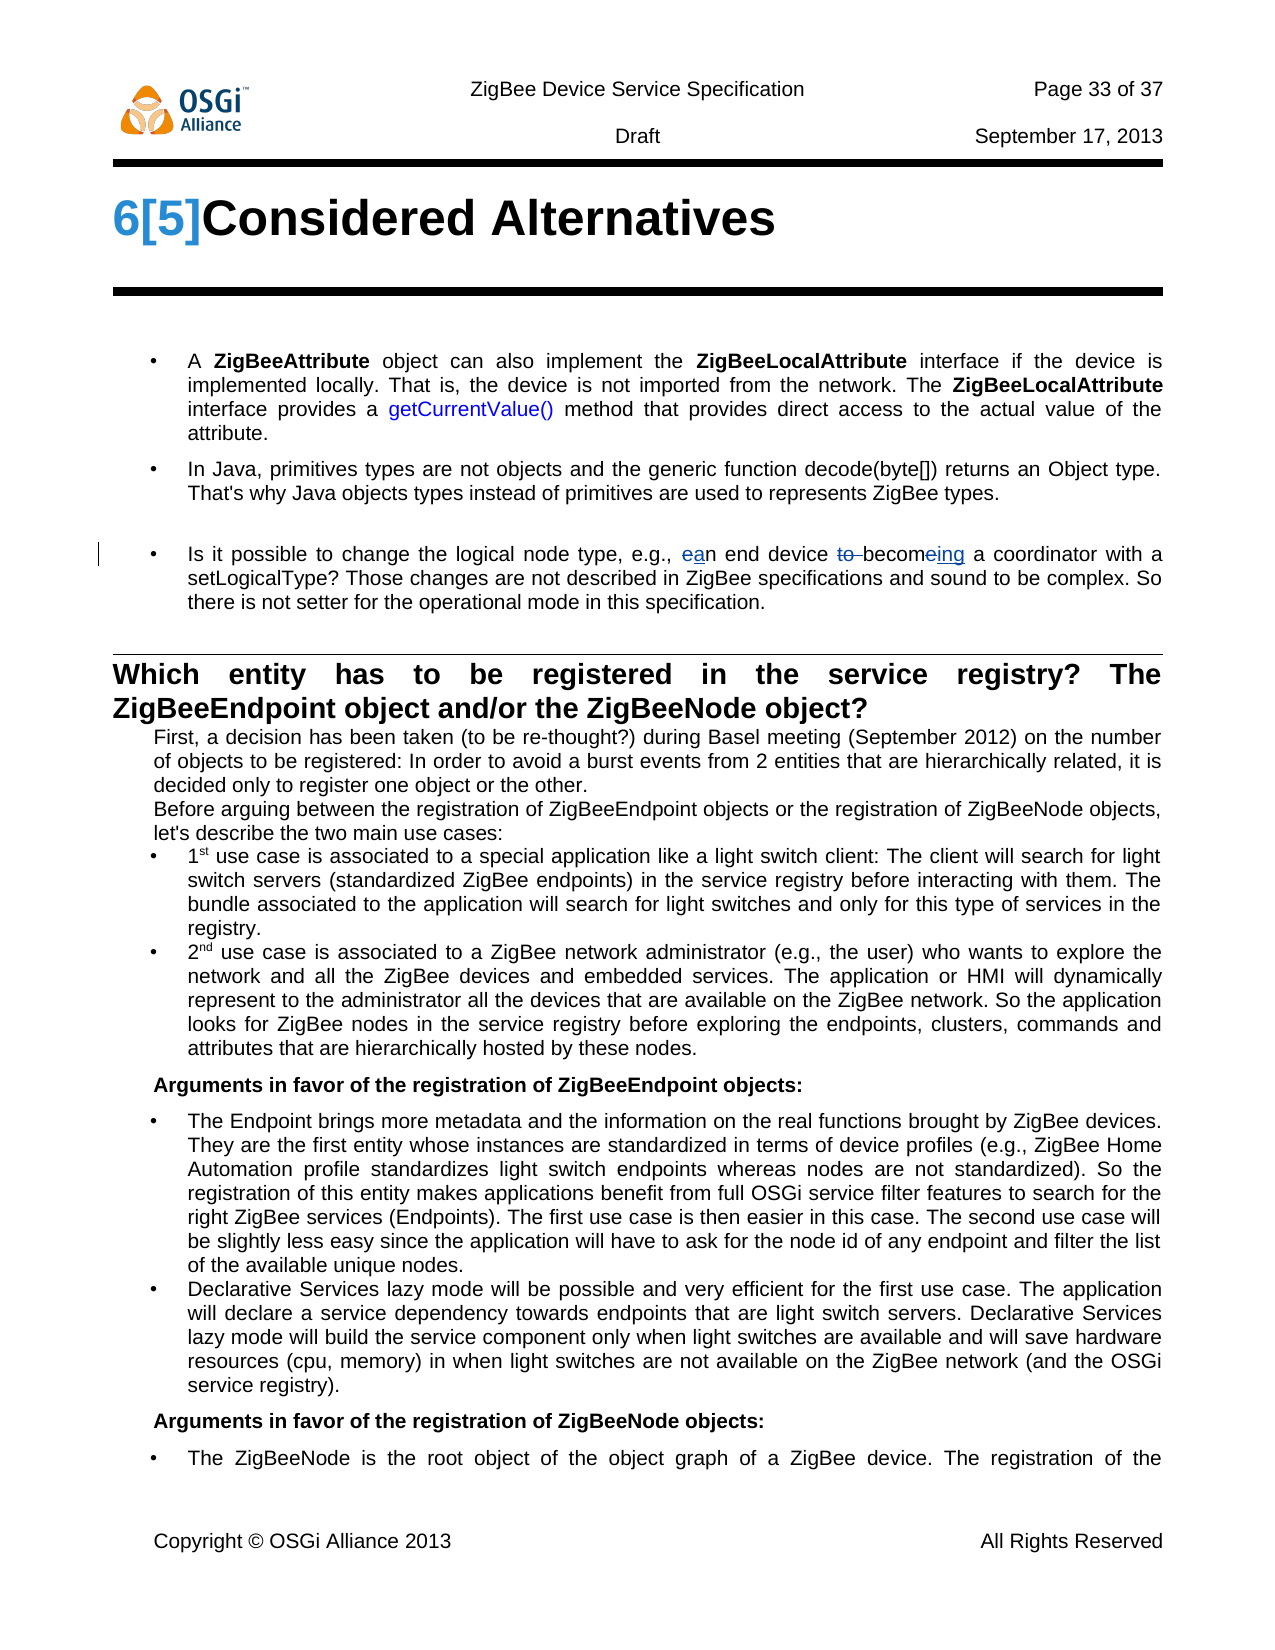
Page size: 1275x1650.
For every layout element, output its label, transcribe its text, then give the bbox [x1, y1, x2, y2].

list The ZigBeeNode is the root object of the object graph of a ZigBee device. The registration of the [150, 1446, 1163, 1470]
list 2nd use case is associated to a ZigBee network administrator (e.g., the user) who wants to explore the network and all the ZigBee devices and embedded services. The application or HMI will dynamically represent to the administrator all the devices that are available on the ZigBee network. So the application looks for ZigBee nodes in the service registry before exploring the endpoints, clusters, commands and attributes that are hierarchically hosted by these nodes. [150, 940, 1163, 1060]
list The Endpoint brings more metadata and the information on the real functions brought by ZigBee devices. They are the first entity whose instances are standardized in terms of device profiles (e.g., ZigBee Home Automation profile standardizes light switch endpoints whereas nodes are not standardized). So the registration of this entity makes applications benefit from full OSGi service filter features to search for the right ZigBee services (Endpoints). The first use case is then easier in this case. The second use case will be slightly less easy since the application will have to ask for the node id of any endpoint and filter the list of the available unique nodes. [150, 1109, 1163, 1277]
list 1st use case is associated to a special application like a light switch client: The client will search for light switch servers (standardized ZigBee endpoints) in the service registry before interacting with them. The bundle associated to the application will search for light switches and only for this type of services in the registry. [150, 844, 1163, 940]
text First, a decision has been taken (to be re-thought?) during Basel meeting (September 2012) on the number of objects to be registered: In order to avoid a burst events from 2 entities that are hierarchically related, it is decided only to register one object or the other. [153, 724, 1163, 796]
list A ZigBeeAttribute object can also implement the ZigBeeLocalAttribute interface if the device is implemented locally. That is, the device is not imported from the network. The ZigBeeLocalAttribute interface provides a getCurrentValue() method that provides direct access to the actual value of the attribute. [150, 349, 1163, 445]
text Arguments in favor of the registration of ZigBeeEndpoint objects: [153, 1073, 1163, 1097]
text Arguments in favor of the registration of ZigBeeNode objects: [153, 1409, 1163, 1433]
list In Java, primitives types are not objects and the generic function decode(byte[]) returns an Object type. That's why Java objects types instead of primitives are used to represents ZigBee types. [150, 457, 1163, 505]
list Is it possible to change the logical node type, e.g., an end device becoming a coordinator with a setLogicalType? Those changes are not described in ZigBee specifications and sound to be complex. So there is not setter for the operational mode in this specification. [150, 542, 1163, 614]
subtitle Considered Alternatives [112, 160, 1163, 296]
subtitle Which entity has to be registered in the service registry? The ZigBeeEndpoint object and/or the ZigBeeNode object? [112, 655, 1163, 724]
picture [113, 78, 257, 142]
text Before arguing between the registration of ZigBeeEndpoint objects or the registration of ZigBeeNode objects, let's describe the two main use cases: [153, 796, 1163, 844]
list Declarative Services lazy mode will be possible and very efficient for the first use case. The application will declare a service dependency towards endpoints that are light switch servers. Declarative Services lazy mode will build the service component only when light switches are available and will save hardware resources (cpu, memory) in when light switches are not available on the ZigBee network (and the OSGi service registry). [150, 1277, 1163, 1397]
